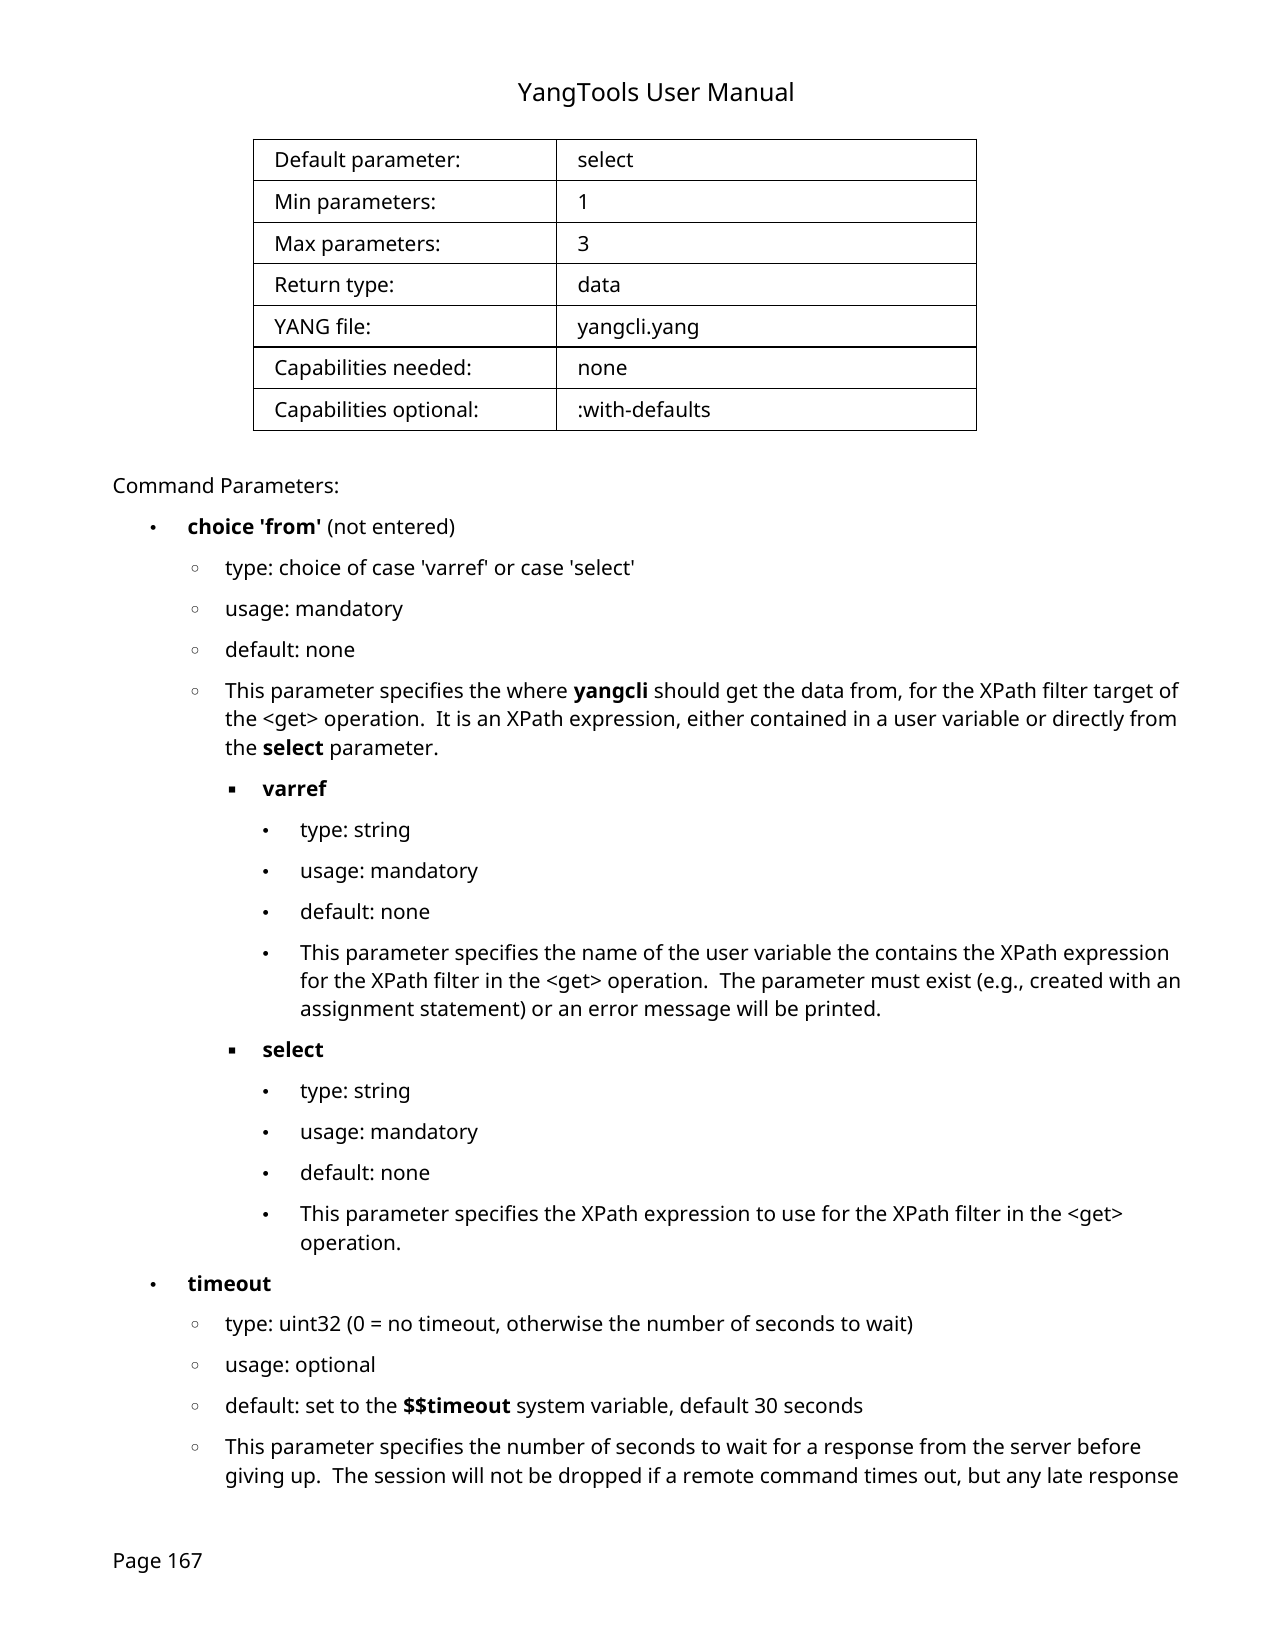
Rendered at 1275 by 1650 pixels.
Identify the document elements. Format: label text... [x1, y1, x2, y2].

table_cell yangcli.yang [557, 306, 976, 346]
list This parameter specifies the name of the user variable the contains the XPath expression for the XPath filter in the <get> operation. The parameter must exist (e.g., created with an assignment statement) or an error message will be printed. [262, 938, 1200, 1023]
table_cell YANG file: [254, 306, 556, 346]
table_cell Return type: [254, 264, 556, 305]
list select [225, 1036, 1200, 1064]
list default: none [262, 897, 1200, 925]
table_cell Min parameters: [254, 181, 556, 222]
list usage: mandatory [262, 856, 1200, 884]
table_cell Capabilities optional: [254, 389, 556, 429]
table_cell :with-defaults [557, 389, 976, 429]
table_cell 1 [557, 181, 976, 222]
list timeout [150, 1269, 1200, 1297]
list choice 'from' (not entered) [150, 512, 1200, 541]
list usage: optional [187, 1351, 1200, 1379]
list This parameter specifies the XPath expression to use for the XPath filter in the <get> operation. [262, 1199, 1200, 1256]
table_cell none [557, 348, 976, 388]
table_cell Capabilities needed: [254, 348, 556, 388]
list type: string [262, 1076, 1200, 1105]
list usage: mandatory [187, 594, 1200, 623]
table_cell data [557, 264, 976, 305]
table_cell Default parameter: [254, 140, 556, 180]
table_cell 3 [557, 223, 976, 263]
list usage: mandatory [262, 1117, 1200, 1146]
list type: uint32 (0 = no timeout, otherwise the number of seconds to wait) [187, 1309, 1200, 1338]
list This parameter specifies the number of seconds to wait for a response from the server before giving up. The session will not be dropped if a remote command times out, but any late response [187, 1432, 1200, 1489]
list type: string [262, 815, 1200, 843]
text Command Parameters: [112, 471, 1200, 500]
list This parameter specifies the where yangcli should get the data from, for the XPath filter target of the <get> operation. It is an XPath expression, either contained in a user variable or directly from the select parameter. [187, 676, 1200, 761]
list default: none [187, 635, 1200, 664]
list type: choice of case 'varref' or case 'select' [187, 553, 1200, 582]
list default: none [262, 1158, 1200, 1187]
table_cell select [557, 140, 976, 180]
list varref [225, 774, 1200, 802]
list default: set to the $$timeout system variable, default 30 seconds [187, 1391, 1200, 1420]
table_cell Max parameters: [254, 223, 556, 263]
